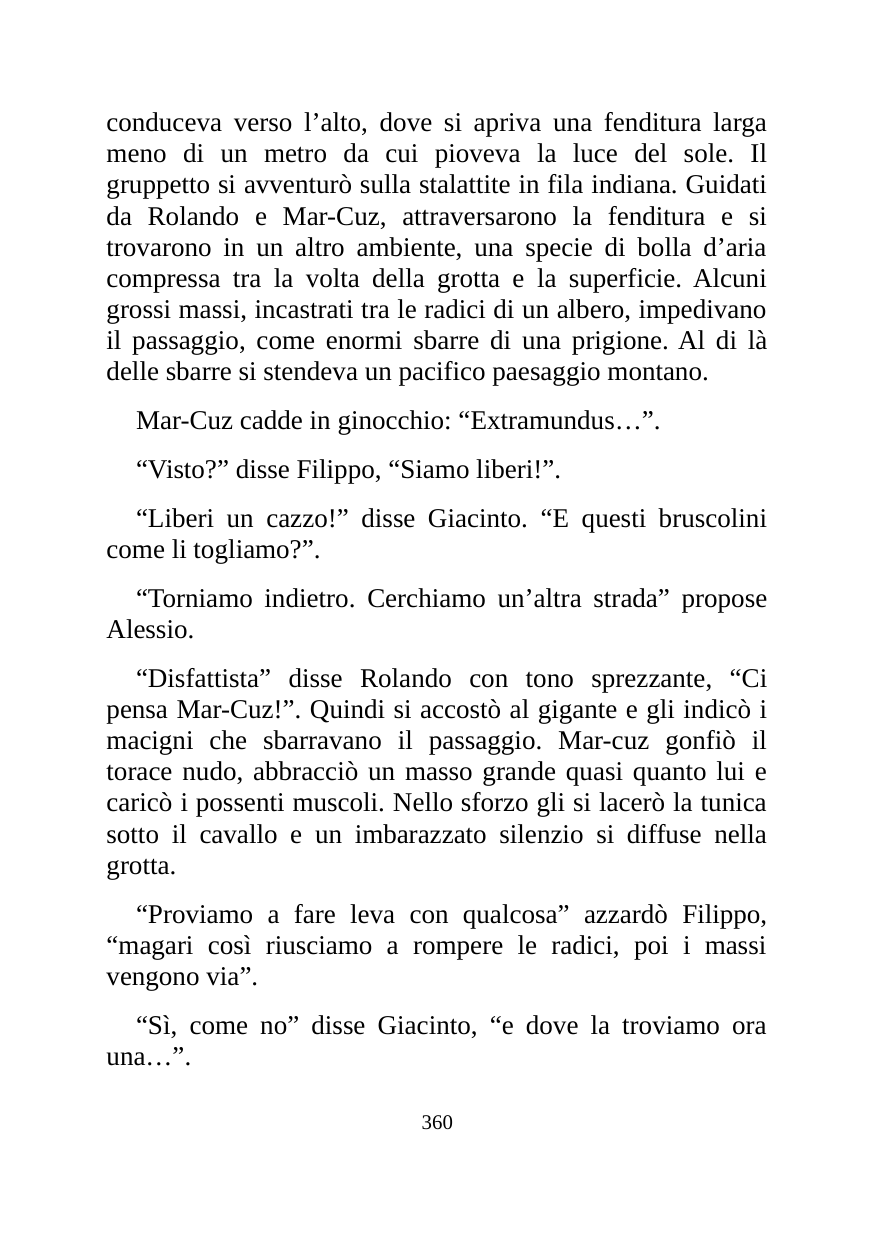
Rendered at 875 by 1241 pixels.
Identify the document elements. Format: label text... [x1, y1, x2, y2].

text conduceva verso l’alto, dove si apriva una fenditura larga meno di un metro da cui pioveva la luce del sole. Il gruppetto si avventurò sulla stalattite in fila indiana. Guidati da Rolando e Mar-Cuz, attraversarono la fenditura e si trovarono in un altro ambiente, una specie di bolla d’aria compressa tra la volta della grotta e la superficie. Alcuni grossi massi, incastrati tra le radici di un albero, impedivano il passaggio, come enormi sbarre di una prigione. Al di là delle sbarre si stendeva un pacifico paesaggio montano. [106, 106, 768, 387]
text “Disfattista” disse Rolando con tono sprezzante, “Ci pensa Mar-Cuz!”. Quindi si accostò al gigante e gli indicò i macigni che sbarravano il passaggio. Mar-cuz gonfiò il torace nudo, abbracciò un masso grande quasi quanto lui e caricò i possenti muscoli. Nello sforzo gli si lacerò la tunica sotto il cavallo e un imbarazzato silenzio si diffuse nella grotta. [106, 662, 768, 880]
text “Sì, come no” disse Giacinto, “e dove la troviamo ora una…”. [106, 1009, 768, 1071]
text Mar-Cuz cadde in ginocchio: “Extramundus…”. [106, 404, 768, 435]
text “Liberi un cazzo!” disse Giacinto. “E questi bruscolini come li togliamo?”. [106, 502, 768, 564]
text “Torniamo indietro. Cerchiamo un’altra strada” propose Alessio. [106, 582, 768, 644]
text “Visto?” disse Filippo, “Siamo liberi!”. [106, 453, 768, 484]
text “Proviamo a fare leva con qualcosa” azzardò Filippo, “magari così riusciamo a rompere le radici, poi i massi vengono via”. [106, 898, 768, 991]
